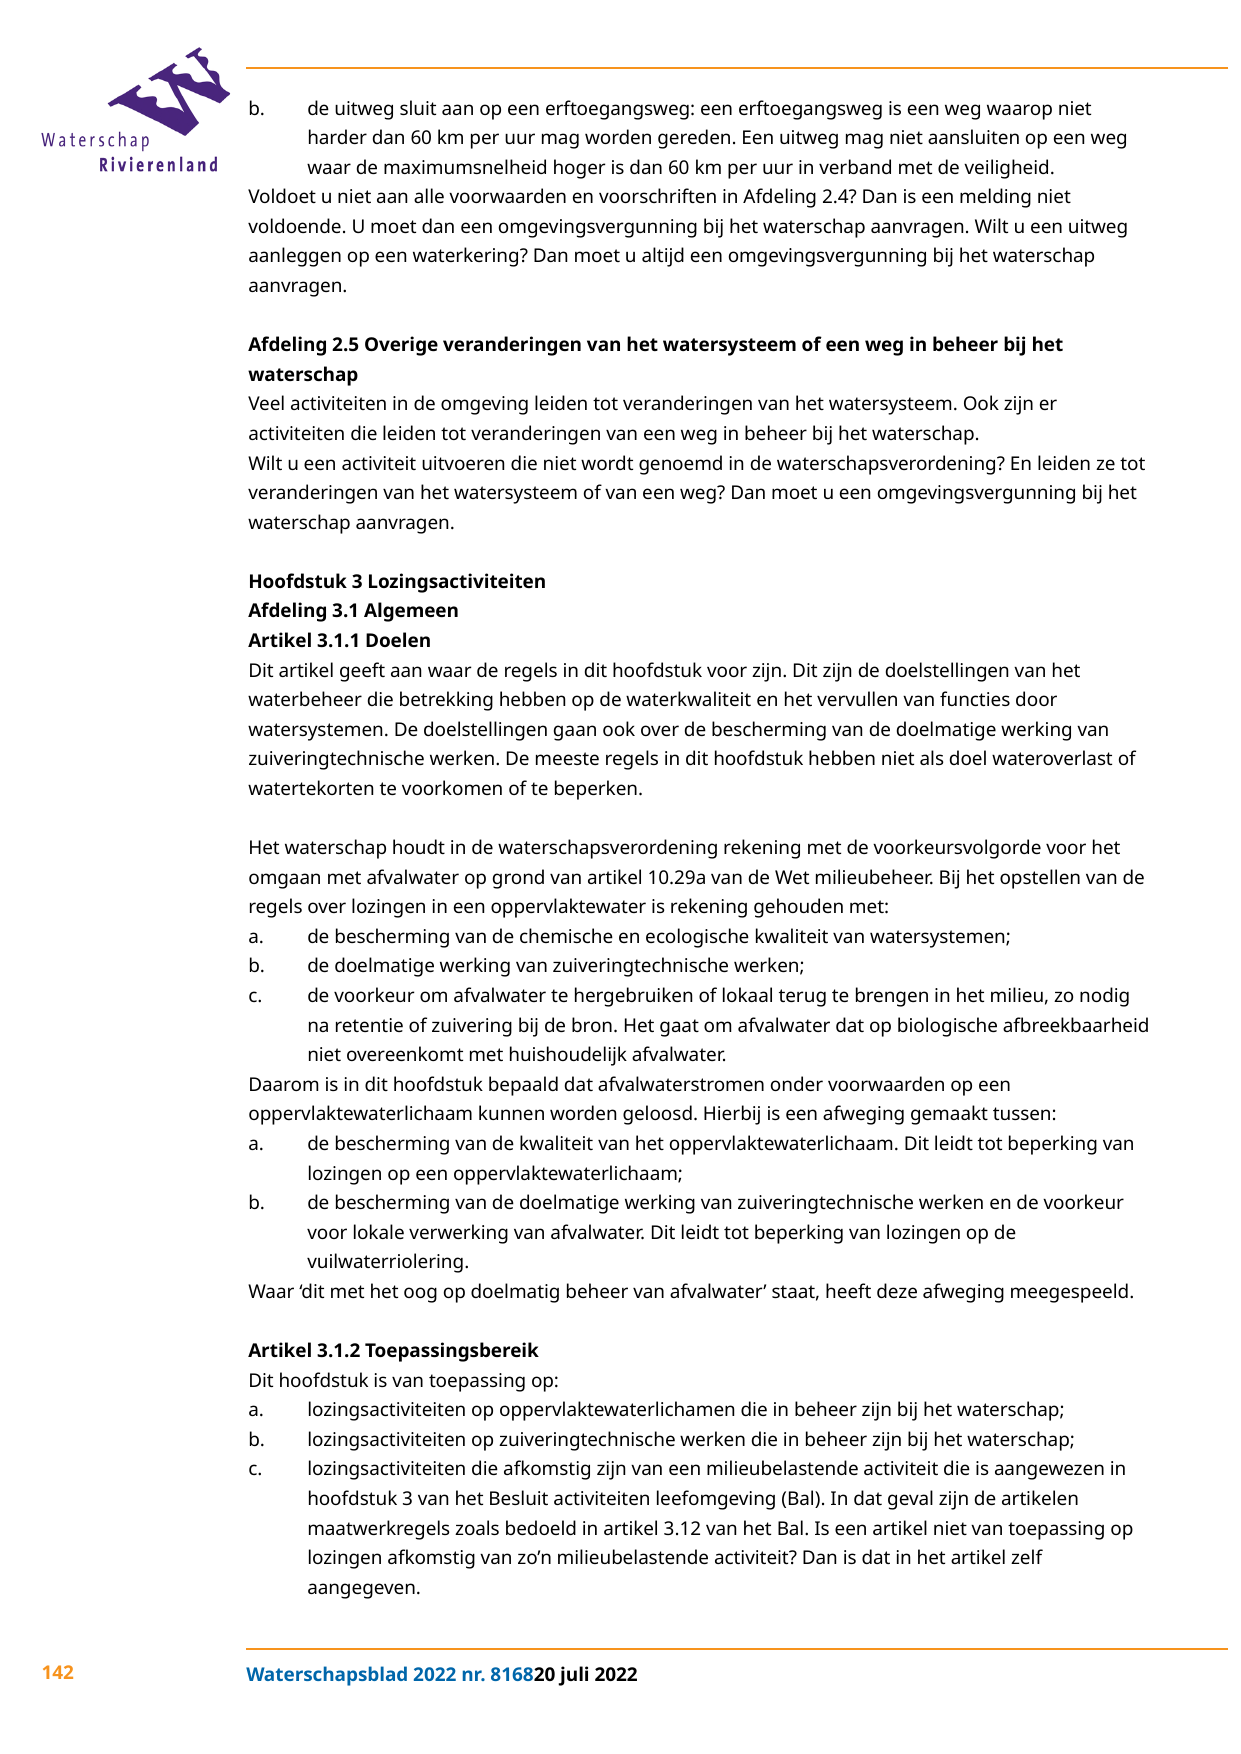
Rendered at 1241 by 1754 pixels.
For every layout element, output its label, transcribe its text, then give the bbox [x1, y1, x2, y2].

text Artikel 3.1.2 Toepassingsbereik [248, 1337, 1152, 1363]
list de voorkeur om afvalwater te hergebruiken of lokaal terug te brengen in het milieu, zo nodig na retentie of zuivering bij de bron. Het gaat om afvalwater dat op biologische afbreekbaarheid niet overeenkomt met huishoudelijk afvalwater. [248, 982, 1152, 1067]
list lozingsactiviteiten op zuiveringtechnische werken die in beheer zijn bij het waterschap; [248, 1426, 1152, 1452]
list lozingsactiviteiten die afkomstig zijn van een milieubelastende activiteit die is aangewezen in hoofdstuk 3 van het Besluit activiteiten leefomgeving (Bal). In dat geval zijn de artikelen maatwerkregels zoals bedoeld in artikel 3.12 van het Bal. Is een artikel niet van toepassing op lozingen afkomstig van zo’n milieubelastende activiteit? Dan is dat in het artikel zelf aangegeven. [248, 1456, 1152, 1600]
text Het waterschap houdt in de waterschapsverordening rekening met de voorkeursvolgorde voor het omgaan met afvalwater op grond van artikel 10.29a van de Wet milieubeheer. Bij het opstellen van de regels over lozingen in een oppervlaktewater is rekening gehouden met: [248, 834, 1152, 919]
text Waar ‘dit met het oog op doelmatig beheer van afvalwater’ staat, heeft deze afweging meegespeeld. [248, 1278, 1152, 1304]
text Afdeling 3.1 Algemeen [248, 598, 1152, 623]
list de uitweg sluit aan op een erftoegangsweg: een erftoegangsweg is een weg waarop niet harder dan 60 km per uur mag worden gereden. Een uitweg mag niet aansluiten op een weg waar de maximumsnelheid hoger is dan 60 km per uur in verband met de veiligheid. [248, 95, 1152, 180]
list lozingsactiviteiten op oppervlaktewaterlichamen die in beheer zijn bij het waterschap; [248, 1396, 1152, 1422]
text Veel activiteiten in de omgeving leiden tot veranderingen van het watersysteem. Ook zijn er activiteiten die leiden tot veranderingen van een weg in beheer bij het waterschap. [248, 391, 1152, 446]
text Dit artikel geeft aan waar de regels in dit hoofdstuk voor zijn. Dit zijn de doelstellingen van het waterbeheer die betrekking hebben op de waterkwaliteit en het vervullen van functies door watersystemen. De doelstellingen gaan ook over de bescherming van de doelmatige werking van zuiveringtechnische werken. De meeste regels in dit hoofdstuk hebben niet als doel wateroverlast of watertekorten te voorkomen of te beperken. [248, 657, 1152, 801]
text Artikel 3.1.1 Doelen [248, 627, 1152, 653]
list de bescherming van de chemische en ecologische kwaliteit van watersystemen; [248, 923, 1152, 949]
list de bescherming van de doelmatige werking van zuiveringtechnische werken en de voorkeur voor lokale verwerking van afvalwater. Dit leidt tot beperking van lozingen op de vuilwaterriolering. [248, 1189, 1152, 1274]
text Voldoet u niet aan alle voorwaarden en voorschriften in Afdeling 2.4? Dan is een melding niet voldoende. U moet dan een omgevingsvergunning bij het waterschap aanvragen. Wilt u een uitweg aanleggen op een waterkering? Dan moet u altijd een omgevingsvergunning bij het waterschap aanvragen. [248, 183, 1152, 298]
text Hoofdstuk 3 Lozingsactiviteiten [248, 568, 1152, 594]
text Afdeling 2.5 Overige veranderingen van het watersysteem of een weg in beheer bij het waterschap [248, 331, 1152, 387]
text Dit hoofdstuk is van toepassing op: [248, 1367, 1152, 1393]
picture [41, 47, 231, 172]
list de bescherming van de kwaliteit van het oppervlaktewaterlichaam. Dit leidt tot beperking van lozingen op een oppervlaktewaterlichaam; [248, 1130, 1152, 1186]
text Daarom is in dit hoofdstuk bepaald dat afvalwaterstromen onder voorwaarden op een oppervlaktewaterlichaam kunnen worden geloosd. Hierbij is een afweging gemaakt tussen: [248, 1071, 1152, 1126]
list de doelmatige werking van zuiveringtechnische werken; [248, 953, 1152, 978]
text Wilt u een activiteit uitvoeren die niet wordt genoemd in de waterschapsverordening? En leiden ze tot veranderingen van het watersysteem of van een weg? Dan moet u een omgevingsvergunning bij het waterschap aanvragen. [248, 450, 1152, 535]
